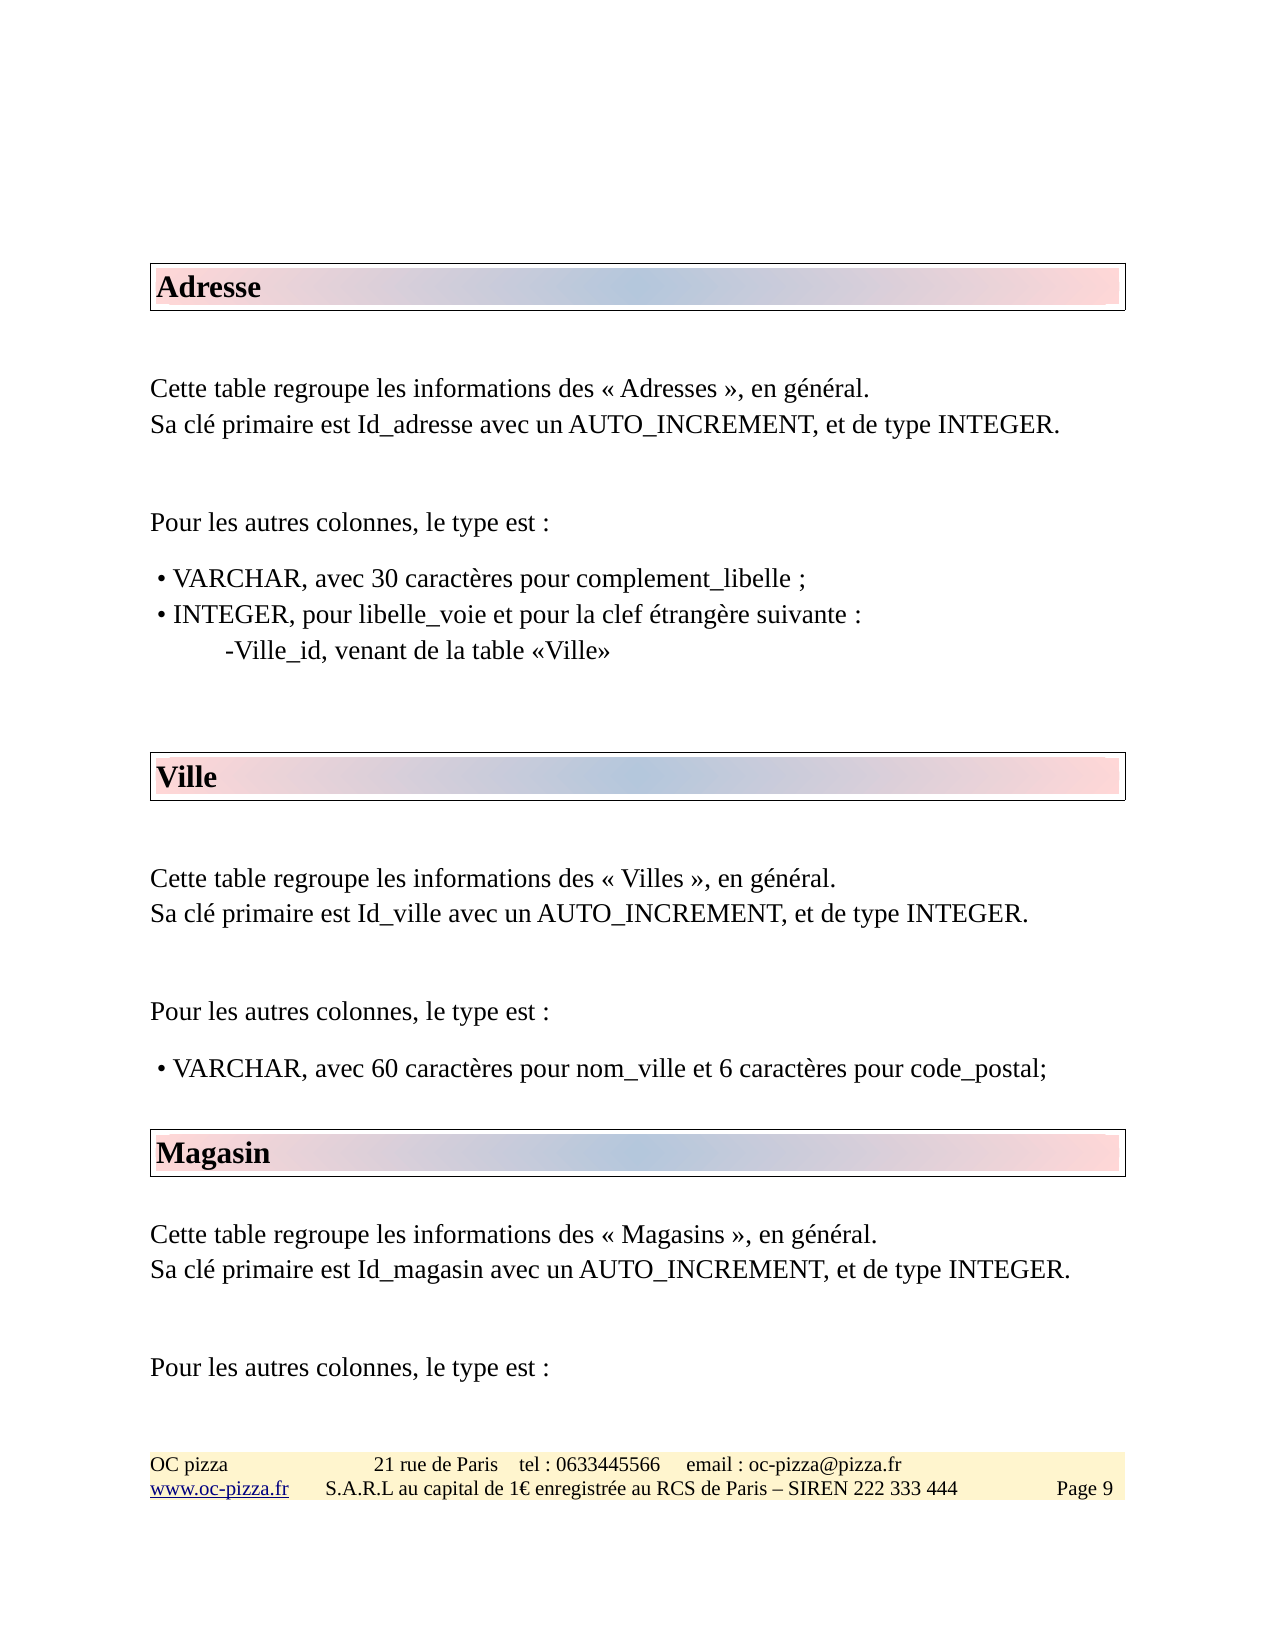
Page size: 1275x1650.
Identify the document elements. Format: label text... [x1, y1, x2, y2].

text Pour les autres colonnes, le type est : [150, 506, 1125, 537]
text Pour les autres colonnes, le type est : [150, 995, 1125, 1027]
text Cette table regroupe les informations des « Villes », en général. [150, 862, 1125, 893]
text Sa clé primaire est Id_adresse avec un AUTO_INCREMENT, et de type INTEGER. [150, 408, 1125, 439]
table_header Magasin [151, 1130, 1125, 1176]
table_header Adresse [151, 264, 1125, 310]
text • VARCHAR, avec 30 caractères pour complement_libelle ; [150, 562, 1125, 594]
text • VARCHAR, avec 60 caractères pour nom_ville et 6 caractères pour code_postal; [150, 1052, 1125, 1083]
text Sa clé primaire est Id_ville avec un AUTO_INCREMENT, et de type INTEGER. [150, 898, 1125, 929]
table_header Ville [151, 753, 1125, 800]
text -Ville_id, venant de la table «Ville» [150, 634, 1125, 665]
text Pour les autres colonnes, le type est : [150, 1351, 1125, 1382]
text • INTEGER, pour libelle_voie et pour la clef étrangère suivante : [150, 598, 1125, 629]
text Cette table regroupe les informations des « Adresses », en général. [150, 372, 1125, 403]
text Sa clé primaire est Id_magasin avec un AUTO_INCREMENT, et de type INTEGER. [150, 1253, 1125, 1285]
text Cette table regroupe les informations des « Magasins », en général. [150, 1218, 1125, 1249]
